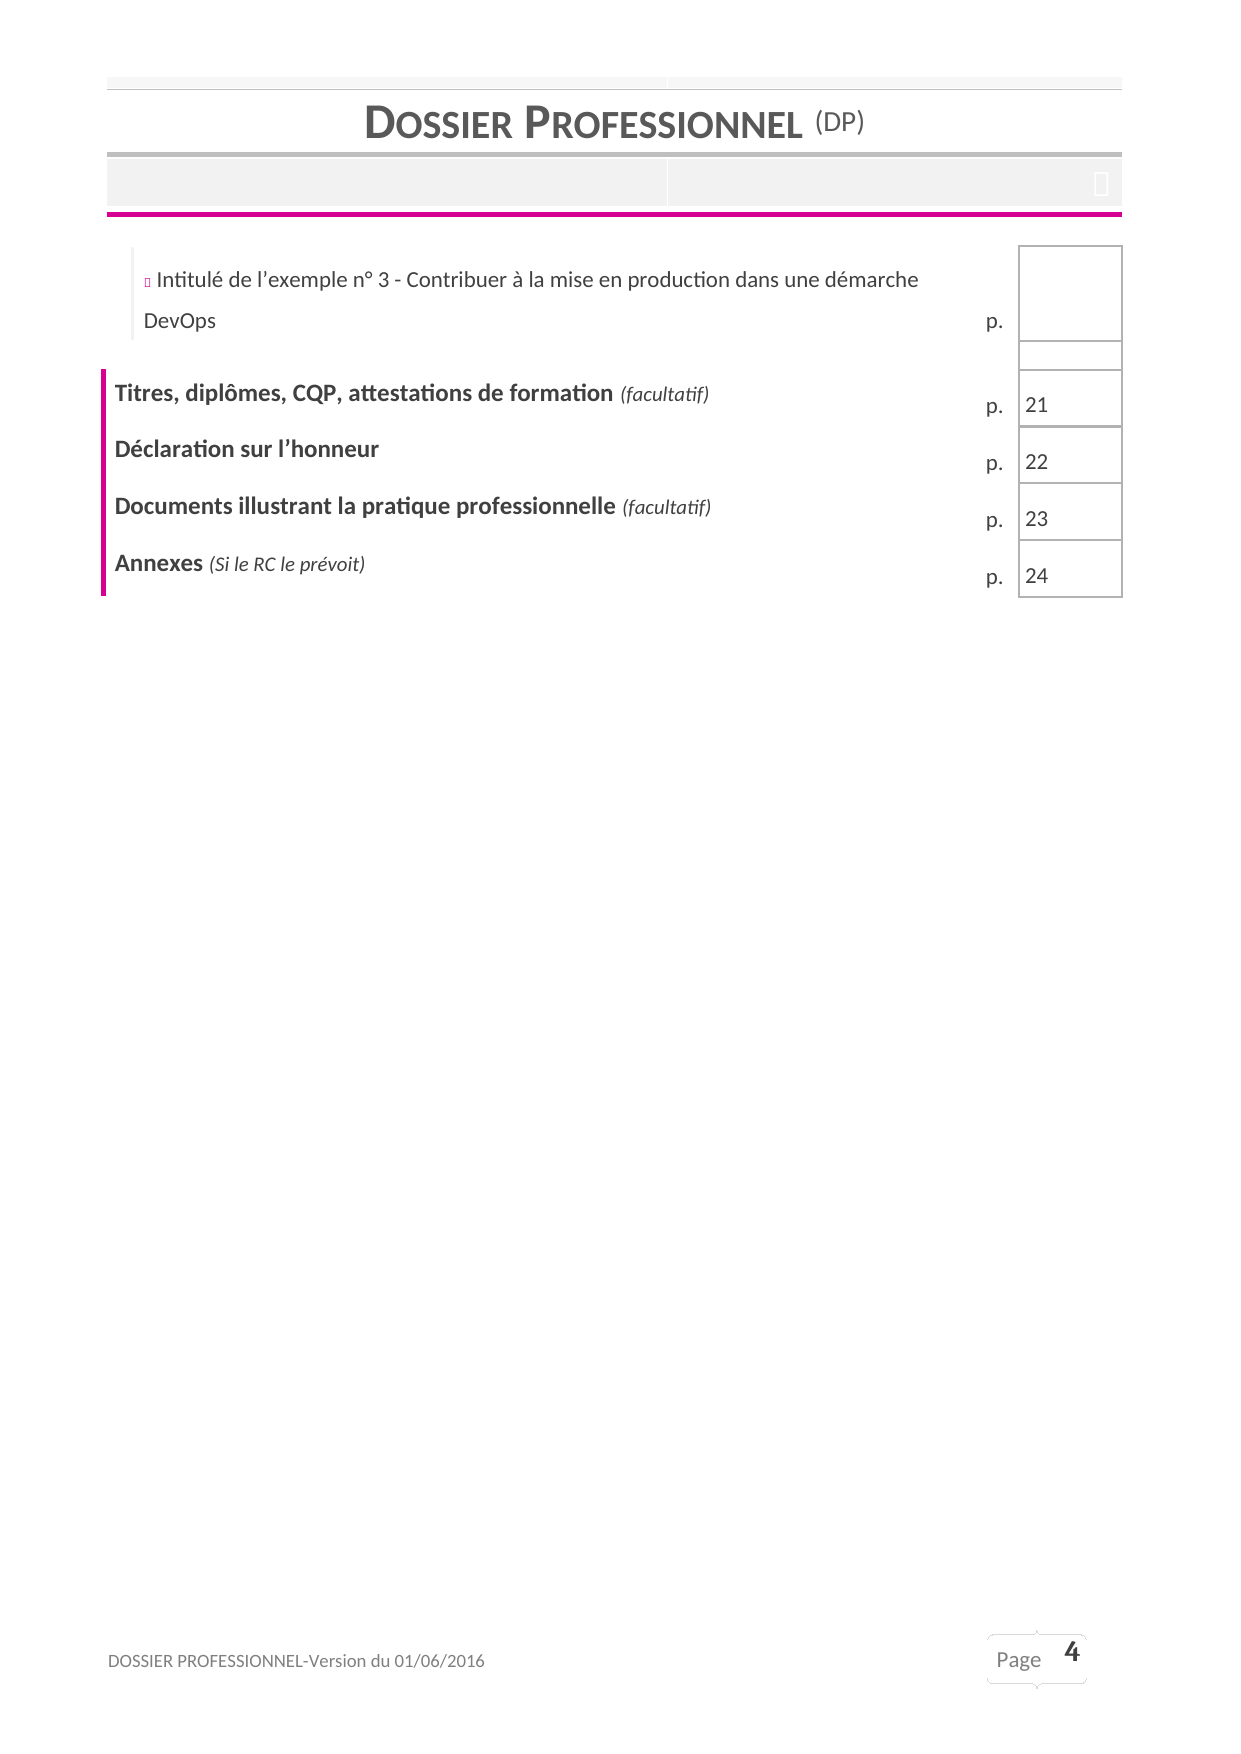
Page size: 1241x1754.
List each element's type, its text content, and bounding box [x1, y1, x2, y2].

table_cell Déclaration sur l’honneur [106, 425, 974, 482]
table_cell  Intitulé de l’exemple n° 3 - Contribuer à la mise en production dans une démarche DevOps [133, 245, 974, 339]
table_cell [1020, 342, 1121, 369]
table_cell Documents illustrant la pratique professionnelle (facultatif) [106, 482, 974, 539]
table_cell 21 [1020, 371, 1121, 425]
table_cell 24 [1020, 541, 1121, 596]
table_cell [133, 340, 974, 369]
table_cell p. [974, 482, 1018, 539]
table_cell p. [974, 245, 1018, 339]
table_cell p. [974, 425, 1018, 482]
table_cell [1020, 247, 1121, 339]
table_cell [103, 245, 132, 339]
table_cell [974, 340, 1018, 369]
table_cell 22 [1020, 428, 1121, 482]
table_cell 23 [1020, 484, 1121, 539]
table_cell Annexes (Si le RC le prévoit) [106, 539, 974, 596]
table_cell p. [974, 539, 1018, 596]
table_cell [103, 340, 132, 369]
table_cell Titres, diplômes, CQP, attestations de formation (facultatif) [106, 369, 974, 425]
table_cell p. [974, 369, 1018, 425]
